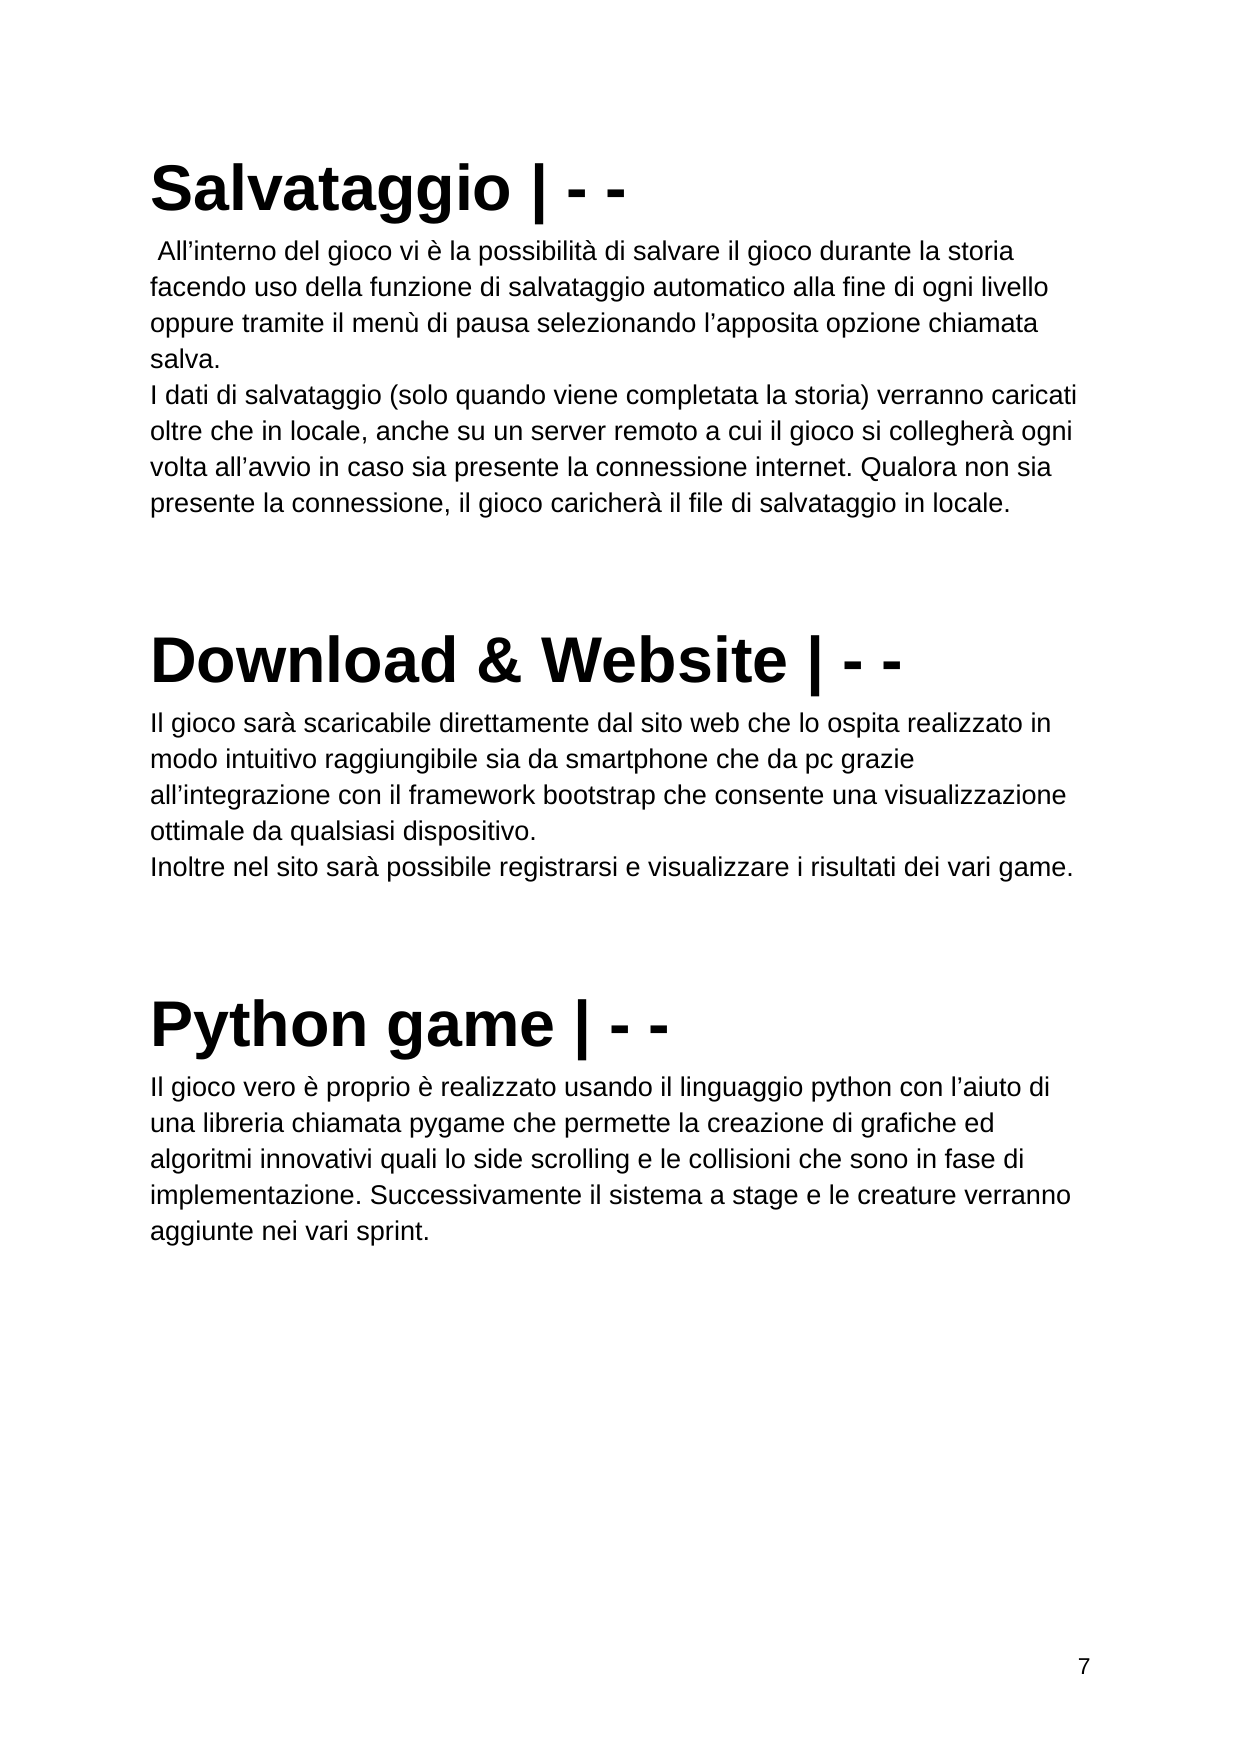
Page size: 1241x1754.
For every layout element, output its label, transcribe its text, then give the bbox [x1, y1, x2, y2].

text Python game | - - [150, 986, 1090, 1060]
text Salvataggio | - - [150, 150, 1090, 224]
text oppure tramite il menù di pausa selezionando l’apposita opzione chiamata salva. [150, 307, 1090, 374]
text Il gioco vero è proprio è realizzato usando il linguaggio python con l’aiuto di una libreria chiamata pygame che permette la creazione di grafiche ed algoritmi innovativi quali lo side scrolling e le collisioni che sono in fase di implementazione. Successivamente il sistema a stage e le creature verranno aggiunte nei vari sprint. [150, 1071, 1090, 1246]
text Inoltre nel sito sarà possibile registrarsi e visualizzare i risultati dei vari game. [150, 851, 1090, 882]
text All’interno del gioco vi è la possibilità di salvare il gioco durante la storia facendo uso della funzione di salvataggio automatico alla fine di ogni livello [150, 235, 1090, 302]
text Il gioco sarà scaricabile direttamente dal sito web che lo ospita realizzato in modo intuitivo raggiungibile sia da smartphone che da pc grazie all’integrazione con il framework bootstrap che consente una visualizzazione ottimale da qualsiasi dispositivo. [150, 707, 1090, 846]
text I dati di salvataggio (solo quando viene completata la storia) verranno caricati oltre che in locale, anche su un server remoto a cui il gioco si collegherà ogni volta all’avvio in caso sia presente la connessione internet. Qualora non sia presente la connessione, il gioco caricherà il file di salvataggio in locale. [150, 379, 1090, 518]
text Download & Website | - - [150, 622, 1090, 696]
